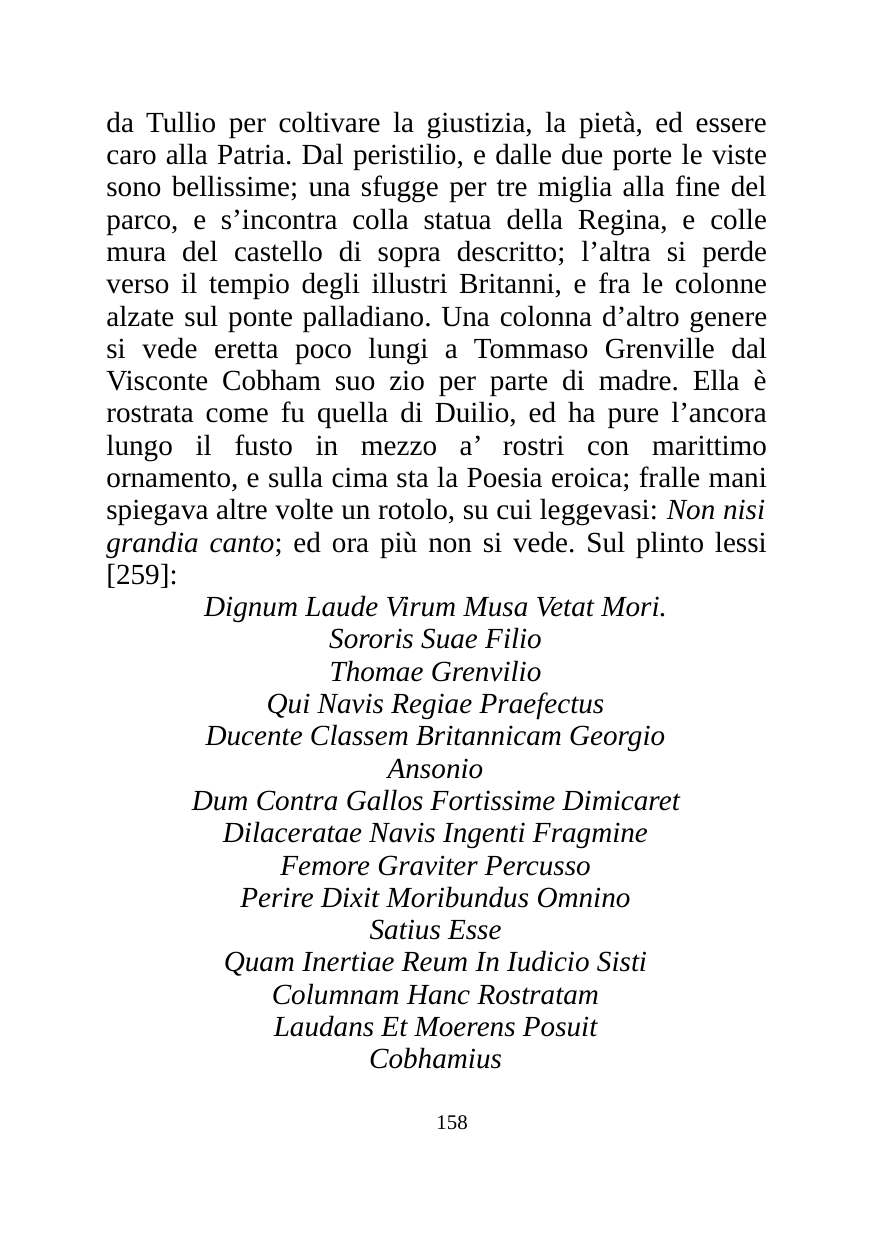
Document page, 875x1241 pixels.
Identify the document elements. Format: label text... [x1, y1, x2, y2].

text Qui Navis Regiae Praefectus [105, 687, 768, 720]
text Satius Esse [105, 913, 768, 946]
text Perire Dixit Moribundus Omnino [105, 881, 768, 913]
text Sororis Suae Filio [105, 623, 768, 655]
text Ducente Classem Britannicam Georgio [105, 720, 768, 752]
text Dignum Laude Virum Musa Vetat Mori. [105, 591, 768, 623]
text Ansonio Dum Contra Gallos Fortissime Dimicaret [105, 752, 768, 817]
text Quam Inertiae Reum In Iudicio Sisti [105, 946, 768, 978]
text Cobhamius [105, 1043, 768, 1075]
text da Tullio per coltivare la giustizia, la pietà, ed essere caro alla Patria. Dal peristilio, e dalle due porte le viste sono bellissime; una sfugge per tre miglia alla fine del parco, e s’incontra colla statua della Regina, e colle mura del castello di sopra descritto; l’altra si perde verso il tempio degli illustri Britanni, e fra le colonne alzate sul ponte palladiano. Una colonna d’altro genere si vede eretta poco lungi a Tommaso Grenville dal Visconte Cobham suo zio per parte di madre. Ella è rostrata come fu quella di Duilio, ed ha pure l’ancora lungo il fusto in mezzo a’ rostri con marittimo ornamento, e sulla cima sta la Poesia eroica; fralle mani spiegava altre volte un rotolo, su cui leggevasi: Non nisi grandia canto; ed ora più non si vede. Sul plinto lessi [259]: [106, 106, 768, 591]
text Thomae Grenvilio [105, 655, 768, 687]
text Femore Graviter Percusso [105, 849, 768, 881]
text Dilaceratae Navis Ingenti Fragmine [105, 817, 768, 849]
text Laudans Et Moerens Posuit [105, 1010, 768, 1043]
text Columnam Hanc Rostratam [105, 978, 768, 1010]
